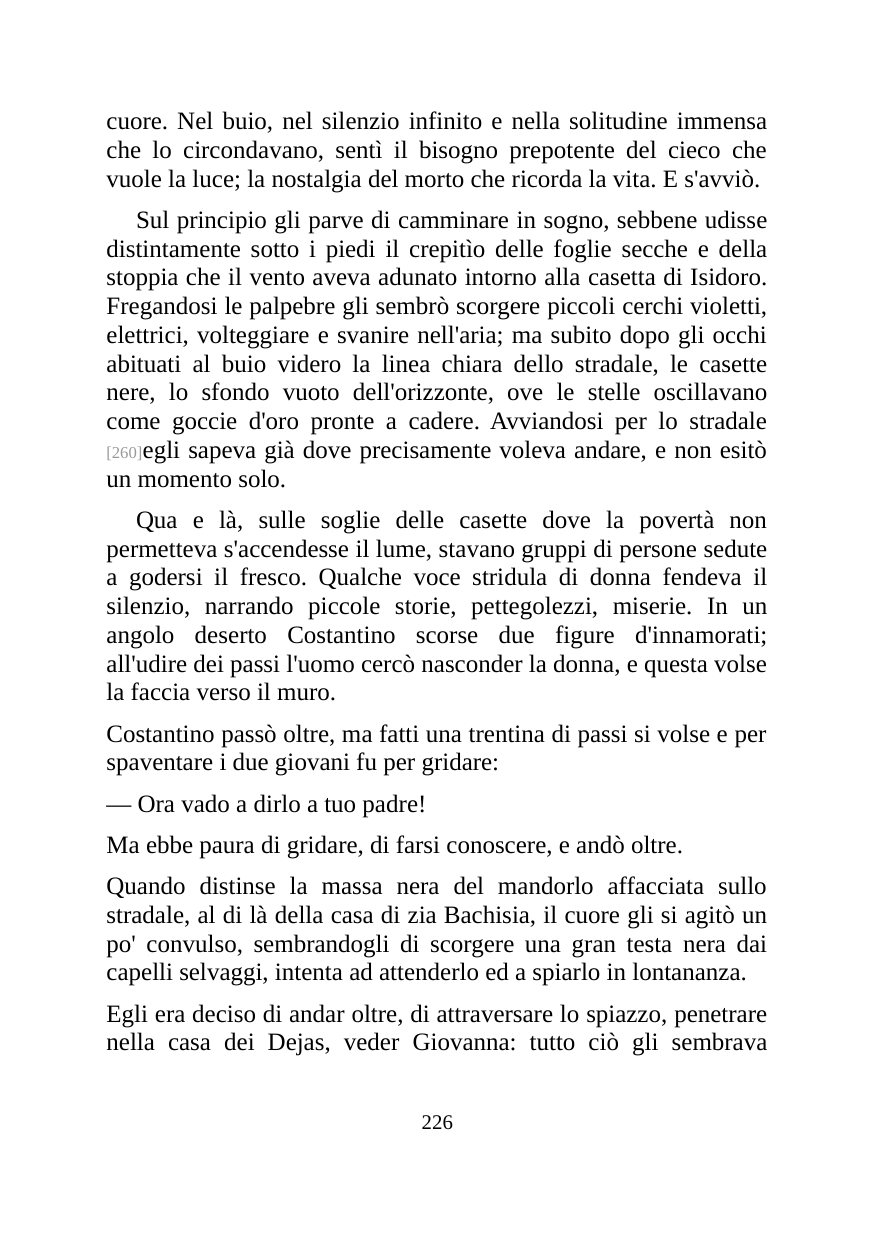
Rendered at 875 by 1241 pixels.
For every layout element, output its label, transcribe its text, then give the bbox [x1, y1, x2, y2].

text Sul principio gli parve di camminare in sogno, sebbene udisse distintamente sotto i piedi il crepitìo delle foglie secche e della stoppia che il vento aveva adunato intorno alla casetta di Isidoro. Fregandosi le palpebre gli sembrò scorgere piccoli cerchi violetti, elettrici, volteggiare e svanire nell'aria; ma subito dopo gli occhi abituati al buio videro la linea chiara dello stradale, le casette nere, lo sfondo vuoto dell'orizzonte, ove le stelle oscillavano come goccie d'oro pronte a cadere. Avviandosi per lo stradale [260]egli sapeva già dove precisamente voleva andare, e non esitò un momento solo. [106, 205, 768, 492]
text Qua e là, sulle soglie delle casette dove la povertà non permetteva s'accendesse il lume, stavano gruppi di persone sedute a godersi il fresco. Qualche voce stridula di donna fendeva il silenzio, narrando piccole storie, pettegolezzi, miserie. In un angolo deserto Costantino scorse due figure d'innamorati; all'udire dei passi l'uomo cercò nasconder la donna, e questa volse la faccia verso il muro. [106, 505, 768, 706]
text cuore. Nel buio, nel silenzio infinito e nella solitudine immensa che lo circondavano, sentì il bisogno prepotente del cieco che vuole la luce; la nostalgia del morto che ricorda la vita. E s'avviò. [106, 106, 768, 192]
text Egli era deciso di andar oltre, di attraversare lo spiazzo, penetrare nella casa dei Dejas, veder Giovanna: tutto ciò gli sembrava [106, 999, 768, 1056]
text ― Ora vado a dirlo a tuo padre! [106, 789, 768, 817]
text Ma ebbe paura di gridare, di farsi conoscere, e andò oltre. [106, 830, 768, 859]
text Costantino passò oltre, ma fatti una trentina di passi si volse e per spaventare i due giovani fu per gridare: [106, 719, 768, 776]
text Quando distinse la massa nera del mandorlo affacciata sullo stradale, al di là della casa di zia Bachisia, il cuore gli si agitò un po' convulso, sembrandogli di scorgere una gran testa nera dai capelli selvaggi, intenta ad attenderlo ed a spiarlo in lontananza. [106, 871, 768, 986]
